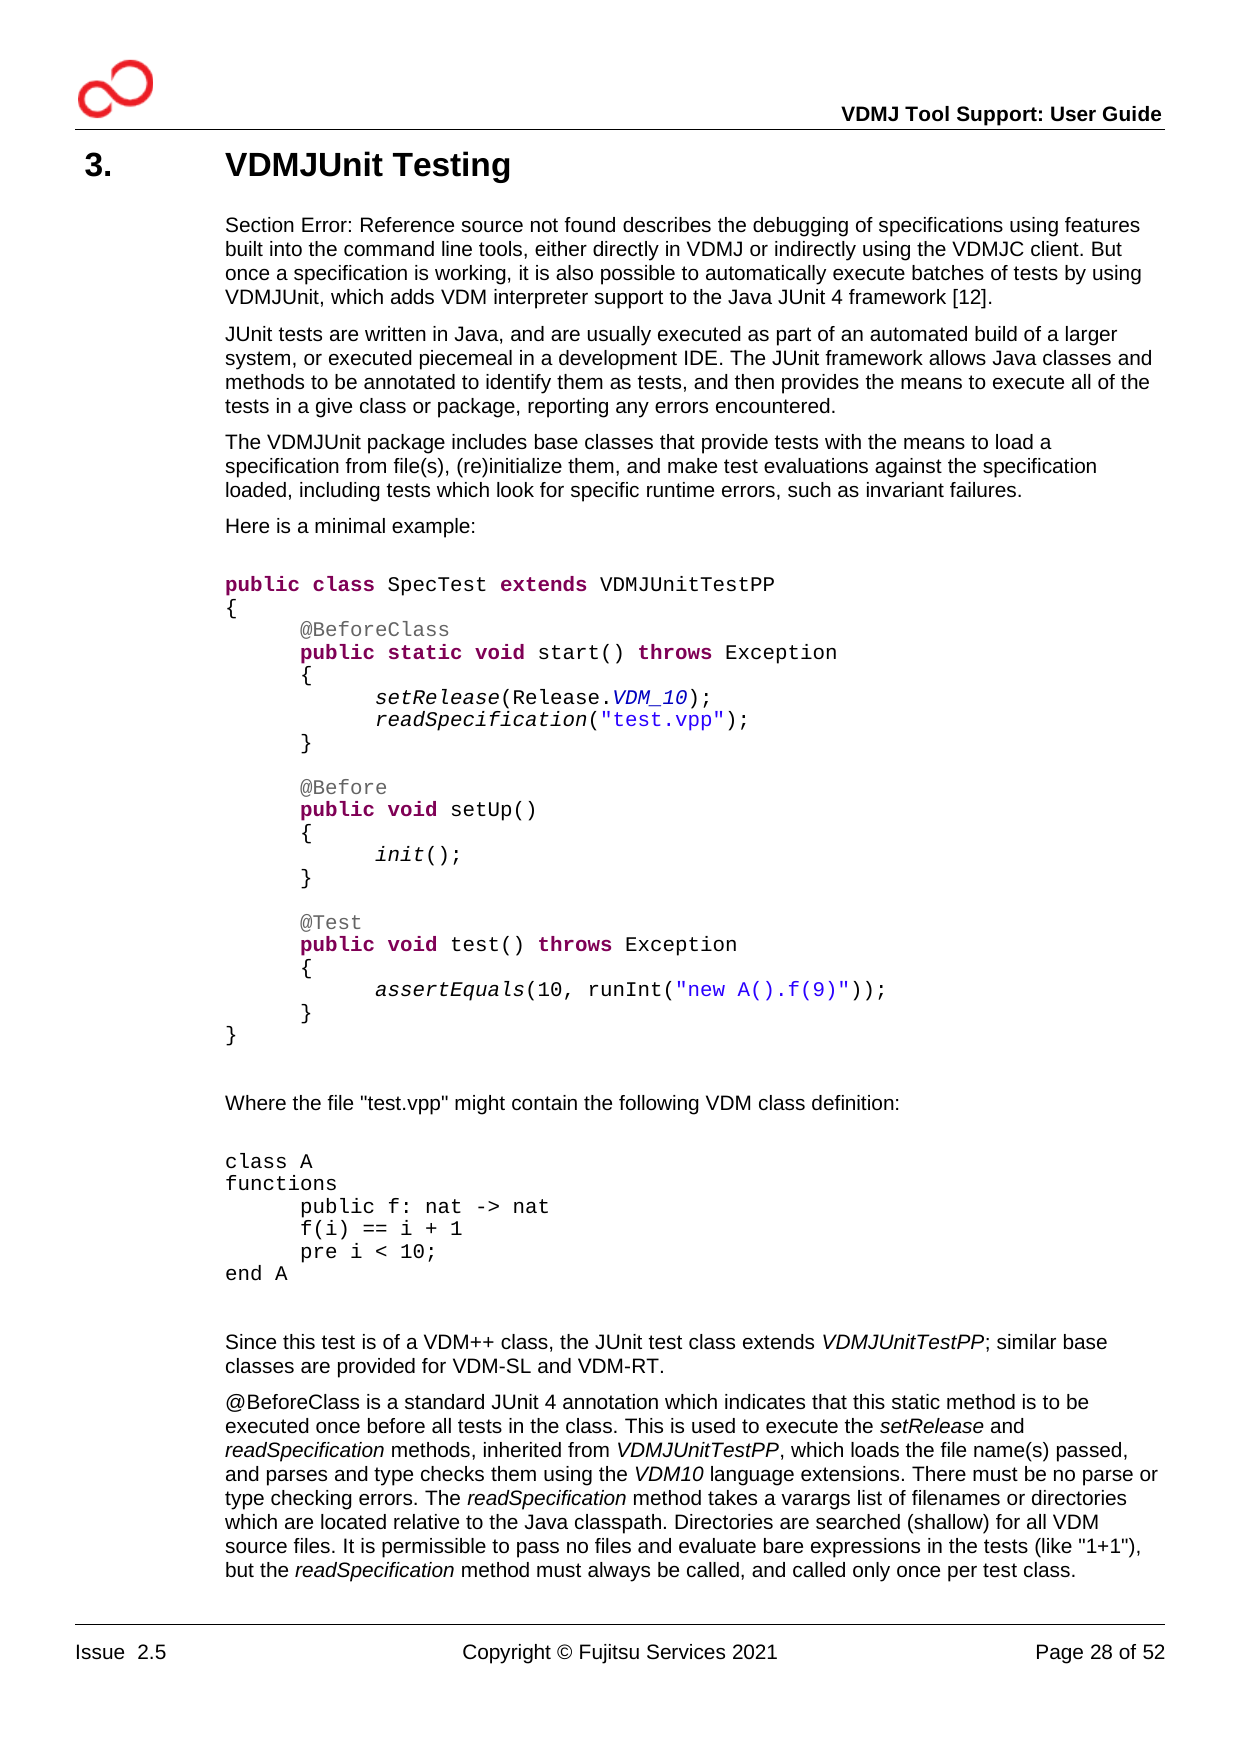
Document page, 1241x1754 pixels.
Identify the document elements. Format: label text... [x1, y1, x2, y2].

text { [225, 821, 1165, 844]
text assertEquals(10, runInt("new A().f(9)")); [225, 979, 1165, 1001]
text @BeforeClass is a standard JUnit 4 annotation which indicates that this static method is to be executed once before all tests in the class. This is used to execute the setRelease and readSpecification methods, inherited from VDMJUnitTestPP, which loads the file name(s) passed, and parses and type checks them using the VDM10 language extensions. There must be no parse or type checking errors. The readSpecification method takes a varargs list of filenames or directories which are located relative to the Java classpath. Directories are searched (shallow) for all VDM source files. It is permissible to pass no files and evaluate bare expressions in the tests (like "1+1"), but the readSpecification method must always be called, and called only once per test class. [225, 1391, 1165, 1582]
text f(i) == i + 1 [225, 1218, 1165, 1240]
text functions [225, 1173, 1165, 1195]
text The VDMJUnit package includes base classes that provide tests with the means to load a specification from file(s), (re)initialize them, and make test evaluations against the specification loaded, including tests which look for specific runtime errors, such as invariant failures. [225, 430, 1165, 502]
text { [225, 664, 1165, 686]
text @BeforeClass [225, 619, 1165, 641]
text public void setUp() [225, 799, 1165, 821]
text end A [225, 1263, 1165, 1285]
text public static void start() throws Exception [225, 641, 1165, 664]
text setRelease(Release.VDM_10); [225, 686, 1165, 709]
text Where the file "test.vpp" might contain the following VDM class definition: [225, 1091, 1165, 1115]
text public f: nat -> nat [225, 1195, 1165, 1218]
text Here is a minimal example: [225, 515, 1165, 539]
text @Test [225, 911, 1165, 934]
picture [78, 52, 153, 128]
text public void test() throws Exception [225, 934, 1165, 956]
text } [225, 866, 1165, 889]
text pre i < 10; [225, 1240, 1165, 1263]
text JUnit tests are written in Java, and are usually executed as part of an automated build of a larger system, or executed piecemeal in a development IDE. The JUnit framework allows Java classes and methods to be annotated to identify them as tests, and then provides the means to execute all of the tests in a give class or package, reporting any errors encountered. [225, 322, 1165, 418]
text Since this test is of a VDM++ class, the JUnit test class extends VDMJUnitTestPP; similar base classes are provided for VDM-SL and VDM-RT. [225, 1330, 1165, 1378]
text } [225, 731, 1165, 754]
text class A [225, 1150, 1165, 1173]
text public class SpecTest extends VDMJUnitTestPP [225, 574, 1165, 596]
text } [225, 1001, 1165, 1024]
text { [225, 956, 1165, 979]
text init(); [225, 844, 1165, 866]
subtitle VDMJUnit Testing [75, 145, 1165, 184]
text } [225, 1024, 1165, 1046]
text { [225, 596, 1165, 619]
text Section Error: Reference source not found describes the debugging of specifications using features built into the command line tools, either directly in VDMJ or indirectly using the VDMJC client. But once a specification is working, it is also possible to automatically execute batches of tests by using VDMJUnit, which adds VDM interpreter support to the Java JUnit 4 framework [12]. [225, 214, 1165, 309]
text readSpecification("test.vpp"); [225, 709, 1165, 731]
text @Before [225, 776, 1165, 799]
